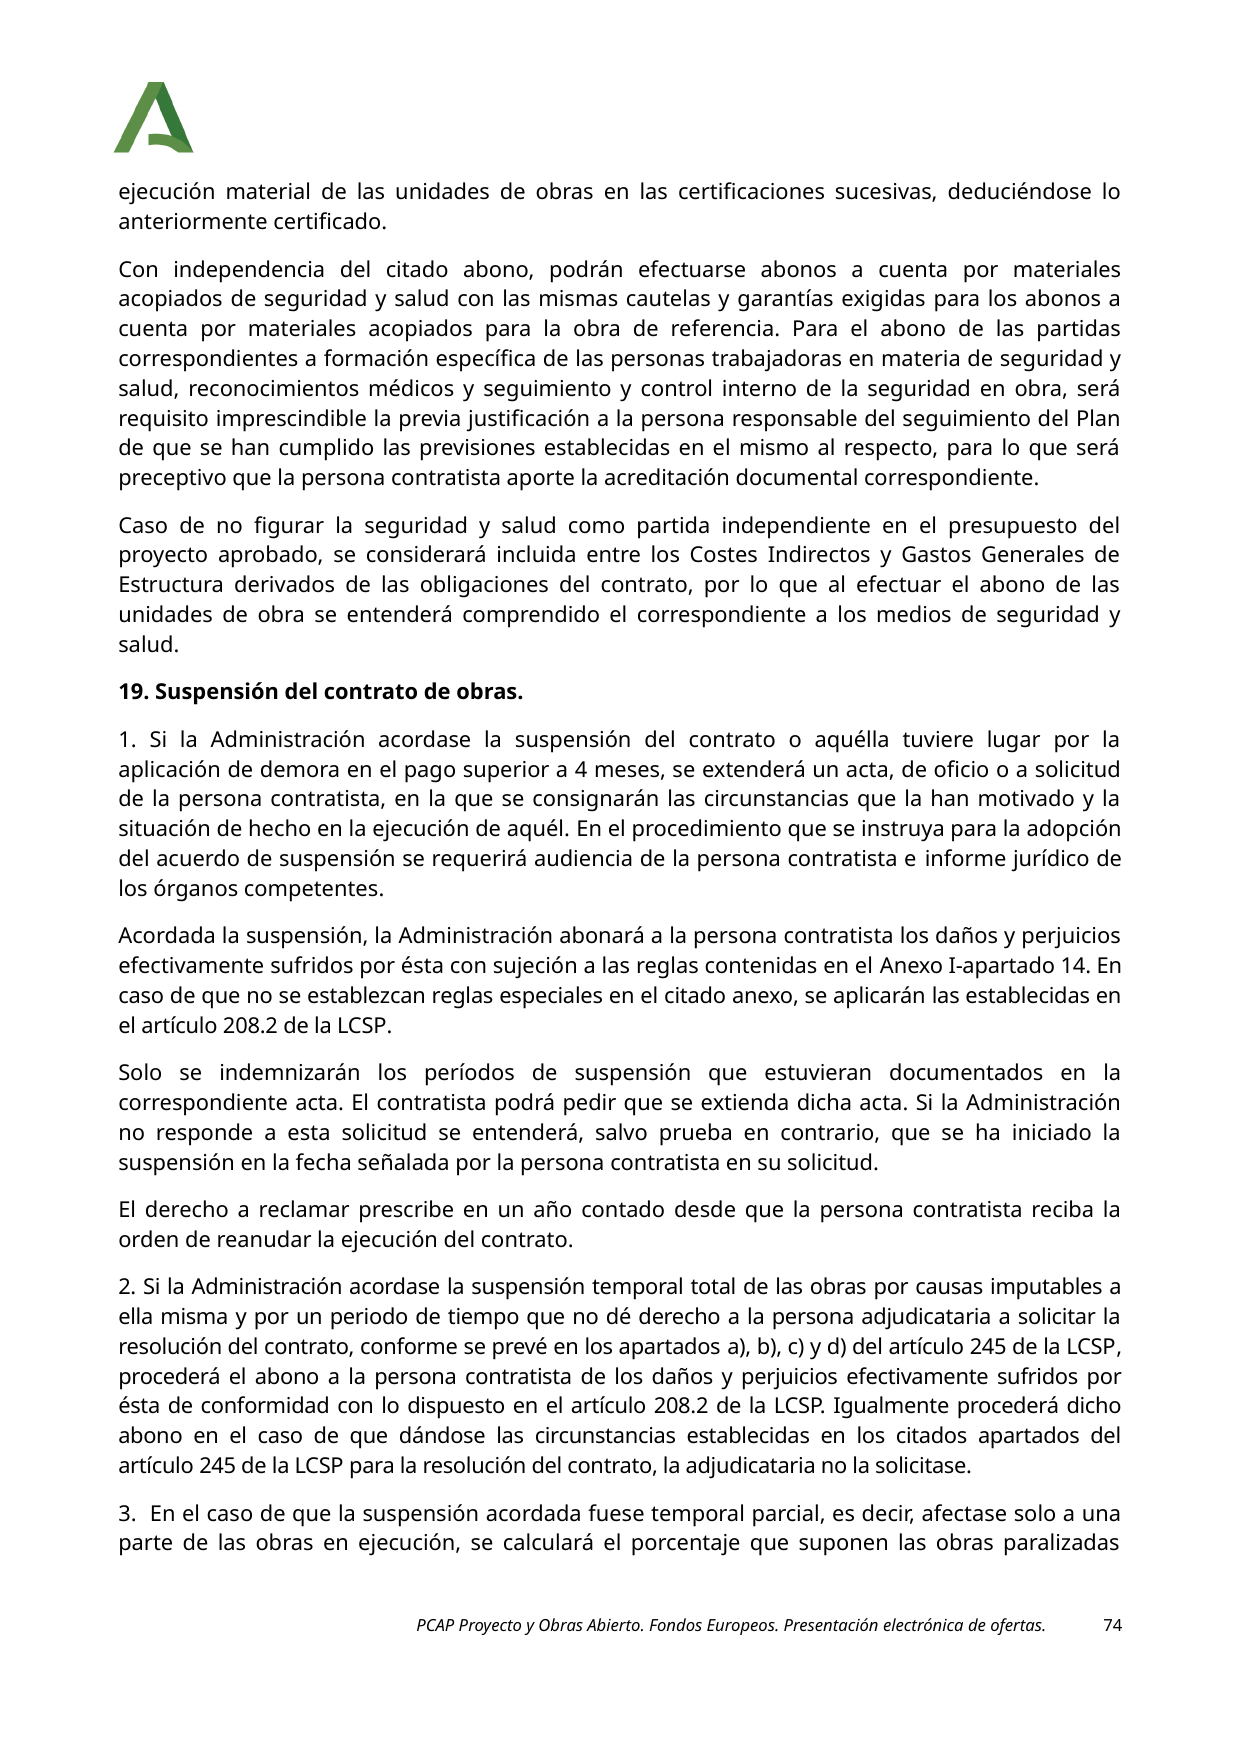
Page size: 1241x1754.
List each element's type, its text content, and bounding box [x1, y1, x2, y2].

text Con independencia del citado abono, podrán efectuarse abonos a cuenta por materiales acopiados de seguridad y salud con las mismas cautelas y garantías exigidas para los abonos a cuenta por materiales acopiados para la obra de referencia. Para el abono de las partidas correspondientes a formación específica de las personas trabajadoras en materia de seguridad y salud, reconocimientos médicos y seguimiento y control interno de la seguridad en obra, será requisito imprescindible la previa justificación a la persona responsable del seguimiento del Plan de que se han cumplido las previsiones establecidas en el mismo al respecto, para lo que será preceptivo que la persona contratista aporte la acreditación documental correspondiente. [118, 254, 1122, 492]
text Solo se indemnizarán los períodos de suspensión que estuvieran documentados en la correspondiente acta. El contratista podrá pedir que se extienda dicha acta. Si la Administración no responde a esta solicitud se entenderá, salvo prueba en contrario, que se ha iniciado la suspensión en la fecha señalada por la persona contratista en su solicitud. [118, 1057, 1122, 1176]
subtitle 19. Suspensión del contrato de obras. [118, 676, 1122, 706]
text 3. En el caso de que la suspensión acordada fuese temporal parcial, es decir, afectase solo a una parte de las obras en ejecución, se calculará el porcentaje que suponen las obras paralizadas [118, 1498, 1122, 1557]
text 2. Si la Administración acordase la suspensión temporal total de las obras por causas imputables a ella misma y por un periodo de tiempo que no dé derecho a la persona adjudicataria a solicitar la resolución del contrato, conforme se prevé en los apartados a), b), c) y d) del artículo 245 de la LCSP, procederá el abono a la persona contratista de los daños y perjuicios efectivamente sufridos por ésta de conformidad con lo dispuesto en el artículo 208.2 de la LCSP. Igualmente procederá dicho abono en el caso de que dándose las circunstancias establecidas en los citados apartados del artículo 245 de la LCSP para la resolución del contrato, la adjudicataria no la solicitase. [118, 1271, 1122, 1480]
text Acordada la suspensión, la Administración abonará a la persona contratista los daños y perjuicios efectivamente sufridos por ésta con sujeción a las reglas contenidas en el Anexo I-apartado 14. En caso de que no se establezcan reglas especiales en el citado anexo, se aplicarán las establecidas en el artículo 208.2 de la LCSP. [118, 920, 1122, 1039]
text Caso de no figurar la seguridad y salud como partida independiente en el presupuesto del proyecto aprobado, se considerará incluida entre los Costes Indirectos y Gastos Generales de Estructura derivados de las obligaciones del contrato, por lo que al efectuar el abono de las unidades de obra se entenderá comprendido el correspondiente a los medios de seguridad y salud. [118, 510, 1122, 659]
text ejecución material de las unidades de obras en las certificaciones sucesivas, deduciéndose lo anteriormente certificado. [118, 176, 1122, 236]
picture [109, 77, 198, 157]
text 1. Si la Administración acordase la suspensión del contrato o aquélla tuviere lugar por la aplicación de demora en el pago superior a 4 meses, se extenderá un acta, de oficio o a solicitud de la persona contratista, en la que se consignarán las circunstancias que la han motivado y la situación de hecho en la ejecución de aquél. En el procedimiento que se instruya para la adopción del acuerdo de suspensión se requerirá audiencia de la persona contratista e informe jurídico de los órganos competentes. [118, 724, 1122, 903]
text El derecho a reclamar prescribe en un año contado desde que la persona contratista reciba la orden de reanudar la ejecución del contrato. [118, 1194, 1122, 1254]
